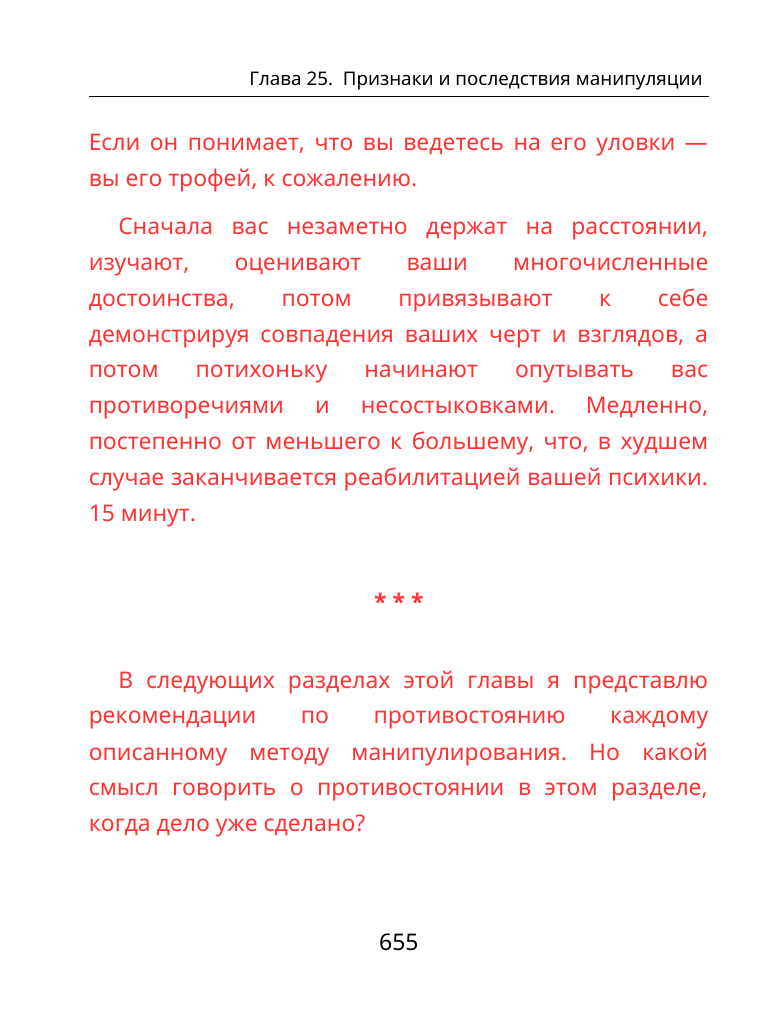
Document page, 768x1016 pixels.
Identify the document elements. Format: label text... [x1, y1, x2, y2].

text В следующих разделах этой главы я представлю рекомендации по противостоянию каждому описанному методу манипулирования. Но какой смысл говорить о противостоянии в этом разделе, когда дело уже сделано? [88, 663, 709, 838]
text Если он понимает, что вы ведетесь на его уловки — вы его трофей, к сожалению. [88, 126, 709, 193]
subtitle * * * [88, 586, 709, 617]
text Сначала вас незаметно держат на расстоянии, изучают, оценивают ваши многочисленные достоинства, потом привязывают к себе демонстрируя совпадения ваших черт и взглядов, а потом потихоньку начинают опутывать вас противоречиями и несостыковками. Медленно, постепенно от меньшего к большему, что, в худшем случае заканчивается реабилитацией вашей психики. 15 минут. [88, 210, 709, 528]
